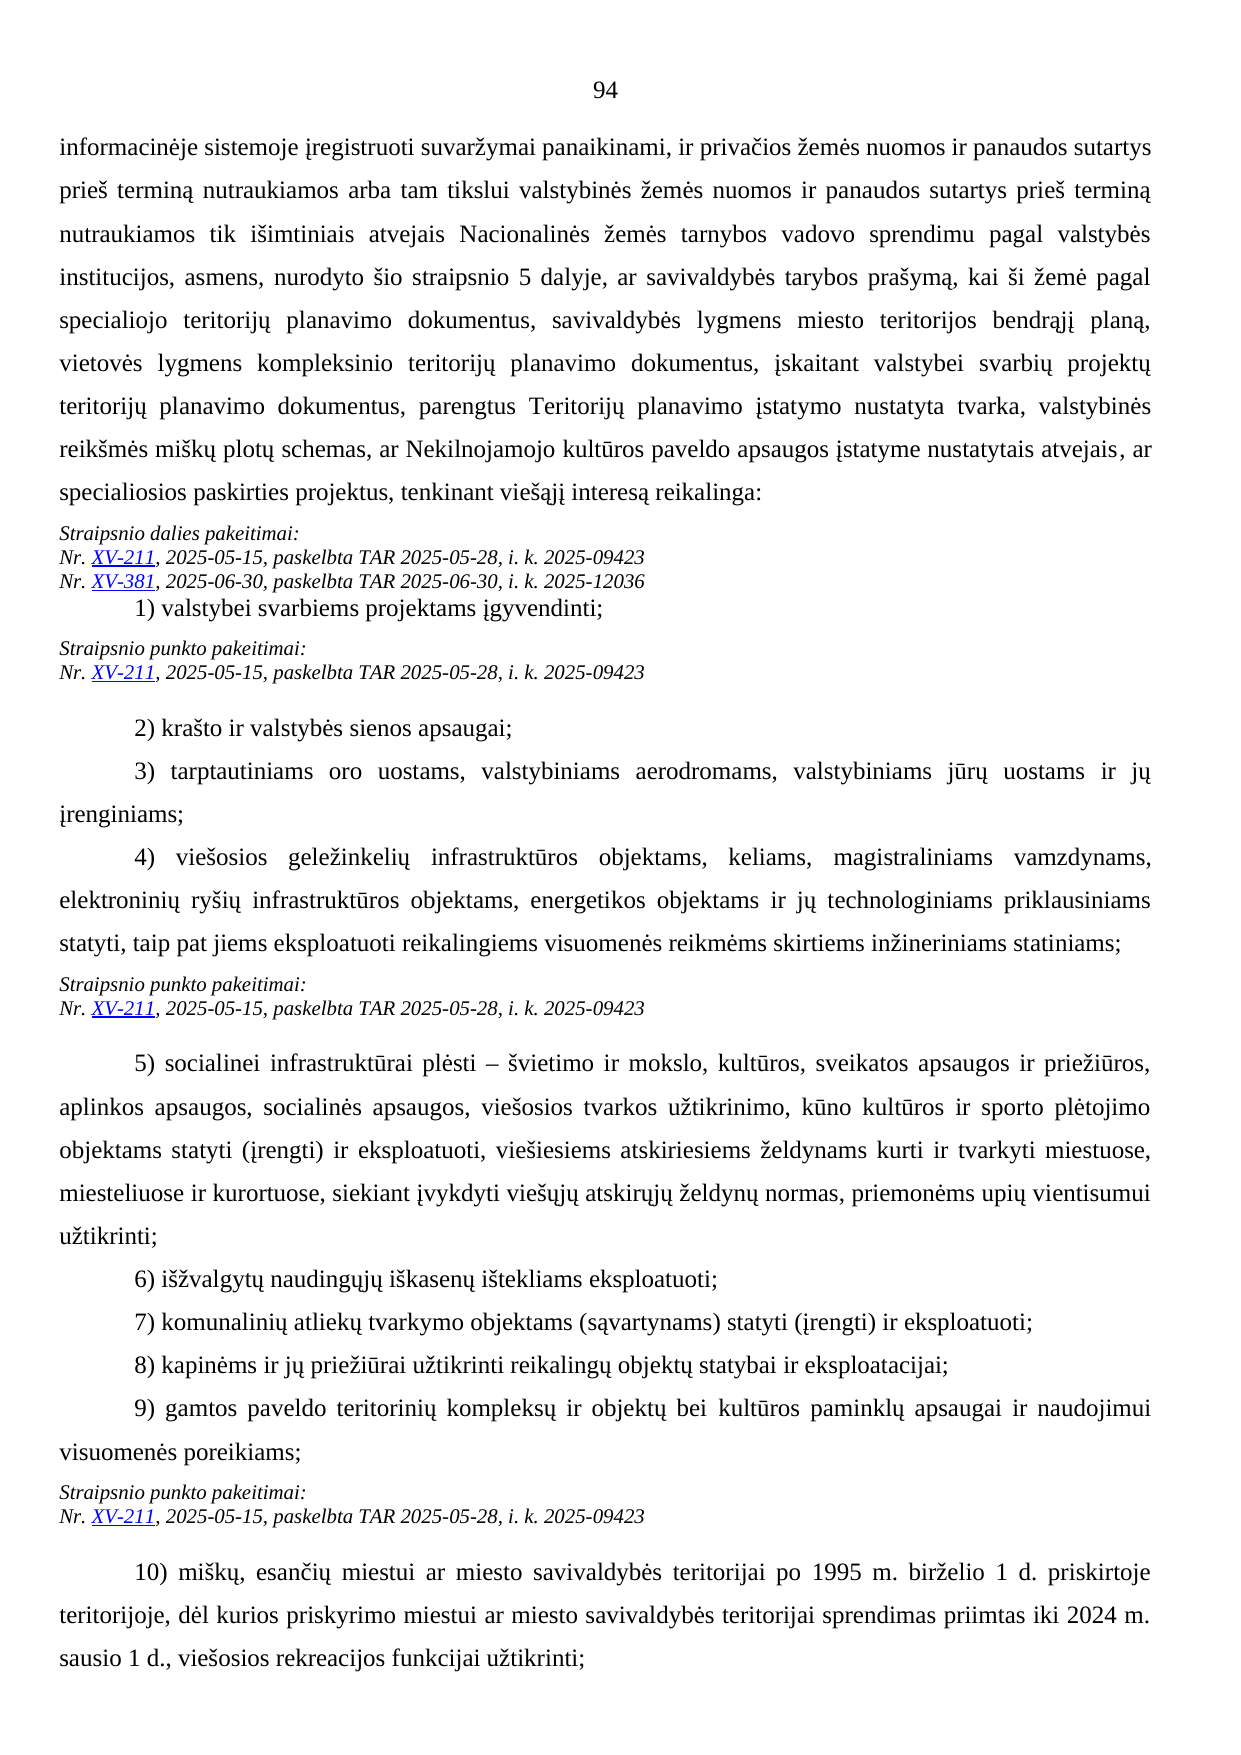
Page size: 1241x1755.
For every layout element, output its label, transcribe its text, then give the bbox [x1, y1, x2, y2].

text 5) socialinei infrastruktūrai plėsti – švietimo ir mokslo, kultūros, sveikatos apsaugos ir priežiūros, aplinkos apsaugos, socialinės apsaugos, viešosios tvarkos užtikrinimo, kūno kultūros ir sporto plėtojimo objektams statyti (įrengti) ir eksploatuoti, viešiesiems atskiriesiems želdynams kurti ir tvarkyti miestuose, miesteliuose ir kurortuose, siekiant įvykdyti viešųjų atskirųjų želdynų normas, priemonėms upių vientisumui užtikrinti; [59, 1048, 1152, 1250]
text Nr. XV-211, 2025-05-15, paskelbta TAR 2025-05-28, i. k. 2025-09423 [59, 545, 1152, 569]
text Straipsnio punkto pakeitimai: [59, 972, 1152, 996]
text Nr. XV-211, 2025-05-15, paskelbta TAR 2025-05-28, i. k. 2025-09423 [59, 1504, 1152, 1528]
text 6) išžvalgytų naudingųjų iškasenų ištekliams eksploatuoti; [59, 1264, 1152, 1293]
text 1) valstybei svarbiems projektams įgyvendinti; [59, 593, 1152, 622]
text Straipsnio punkto pakeitimai: [59, 1480, 1152, 1504]
text informacinėje sistemoje įregistruoti suvaržymai panaikinami, ir privačios žemės nuomos ir panaudos sutartys prieš terminą nutraukiamos arba tam tikslui valstybinės žemės nuomos ir panaudos sutartys prieš terminą nutraukiamos tik išimtiniais atvejais Nacionalinės žemės tarnybos vadovo sprendimu pagal valstybės institucijos, asmens, nurodyto šio straipsnio 5 dalyje, ar savivaldybės tarybos prašymą, kai ši žemė pagal specialiojo teritorijų planavimo dokumentus, savivaldybės lygmens miesto teritorijos bendrąjį planą, vietovės lygmens kompleksinio teritorijų planavimo dokumentus, įskaitant valstybei svarbių projektų teritorijų planavimo dokumentus, parengtus Teritorijų planavimo įstatymo nustatyta tvarka, valstybinės reikšmės miškų plotų schemas, ar Nekilnojamojo kultūros paveldo apsaugos įstatyme nustatytais atvejais, ar specialiosios paskirties projektus, tenkinant viešąjį interesą reikalinga: [59, 132, 1152, 506]
text 3) tarptautiniams oro uostams, valstybiniams aerodromams, valstybiniams jūrų uostams ir jų įrenginiams; [59, 756, 1152, 828]
text Straipsnio punkto pakeitimai: [59, 636, 1152, 660]
text 4) viešosios geležinkelių infrastruktūros objektams, keliams, magistraliniams vamzdynams, elektroninių ryšių infrastruktūros objektams, energetikos objektams ir jų technologiniams priklausiniams statyti, taip pat jiems eksploatuoti reikalingiems visuomenės reikmėms skirtiems inžineriniams statiniams; [59, 842, 1152, 957]
text 7) komunalinių atliekų tvarkymo objektams (sąvartynams) statyti (įrengti) ir eksploatuoti; [59, 1307, 1152, 1336]
text Nr. XV-381, 2025-06-30, paskelbta TAR 2025-06-30, i. k. 2025-12036 [59, 569, 1152, 593]
text 8) kapinėms ir jų priežiūrai užtikrinti reikalingų objektų statybai ir eksploatacijai; [59, 1350, 1152, 1379]
text Nr. XV-211, 2025-05-15, paskelbta TAR 2025-05-28, i. k. 2025-09423 [59, 660, 1152, 684]
text 9) gamtos paveldo teritorinių kompleksų ir objektų bei kultūros paminklų apsaugai ir naudojimui visuomenės poreikiams; [59, 1393, 1152, 1465]
text 2) krašto ir valstybės sienos apsaugai; [59, 713, 1152, 742]
text Nr. XV-211, 2025-05-15, paskelbta TAR 2025-05-28, i. k. 2025-09423 [59, 996, 1152, 1020]
text 10) miškų, esančių miestui ar miesto savivaldybės teritorijai po 1995 m. birželio 1 d. priskirtoje teritorijoje, dėl kurios priskyrimo miestui ar miesto savivaldybės teritorijai sprendimas priimtas iki 2024 m. sausio 1 d., viešosios rekreacijos funkcijai užtikrinti; [59, 1557, 1152, 1672]
text Straipsnio dalies pakeitimai: [59, 521, 1152, 545]
